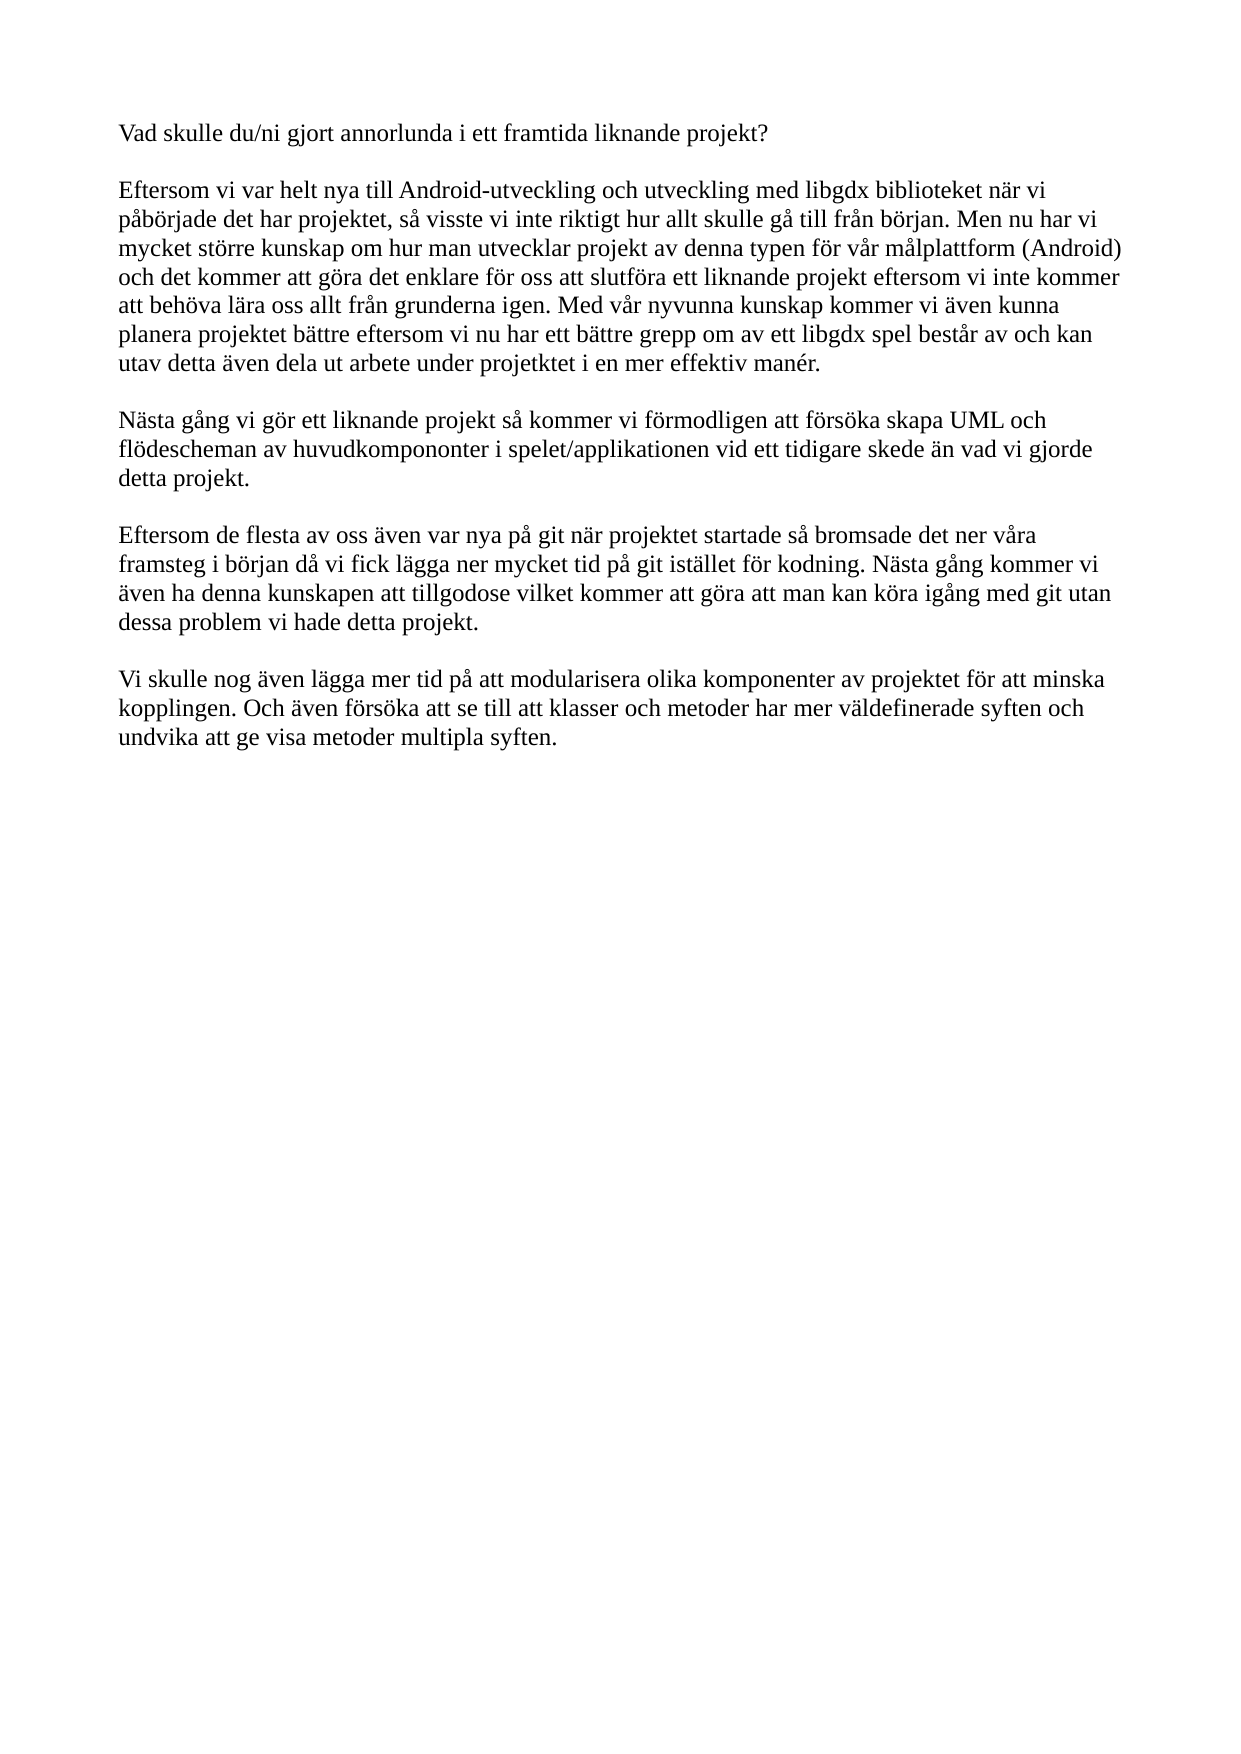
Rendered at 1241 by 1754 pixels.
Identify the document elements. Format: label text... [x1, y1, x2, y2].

text Eftersom vi var helt nya till Android-utveckling och utveckling med libgdx biblioteket när vi påbörjade det har projektet, så visste vi inte riktigt hur allt skulle gå till från början. Men nu har vi mycket större kunskap om hur man utvecklar projekt av denna typen för vår målplattform (Android) och det kommer att göra det enklare för oss att slutföra ett liknande projekt eftersom vi inte kommer att behöva lära oss allt från grunderna igen. Med vår nyvunna kunskap kommer vi även kunna planera projektet bättre eftersom vi nu har ett bättre grepp om av ett libgdx spel består av och kan utav detta även dela ut arbete under projetktet i en mer effektiv manér. [118, 176, 1122, 377]
text Nästa gång vi gör ett liknande projekt så kommer vi förmodligen att försöka skapa UML och flödescheman av huvudkompononter i spelet/applikationen vid ett tidigare skede än vad vi gjorde detta projekt. [118, 406, 1122, 492]
text Vi skulle nog även lägga mer tid på att modularisera olika komponenter av projektet för att minska kopplingen. Och även försöka att se till att klasser och metoder har mer väldefinerade syften och undvika att ge visa metoder multipla syften. [118, 664, 1122, 751]
text Eftersom de flesta av oss även var nya på git när projektet startade så bromsade det ner våra framsteg i början då vi fick lägga ner mycket tid på git istället för kodning. Nästa gång kommer vi även ha denna kunskapen att tillgodose vilket kommer att göra att man kan köra igång med git utan dessa problem vi hade detta projekt. [118, 521, 1122, 636]
text Vad skulle du/ni gjort annorlunda i ett framtida liknande projekt? [118, 118, 1122, 147]
